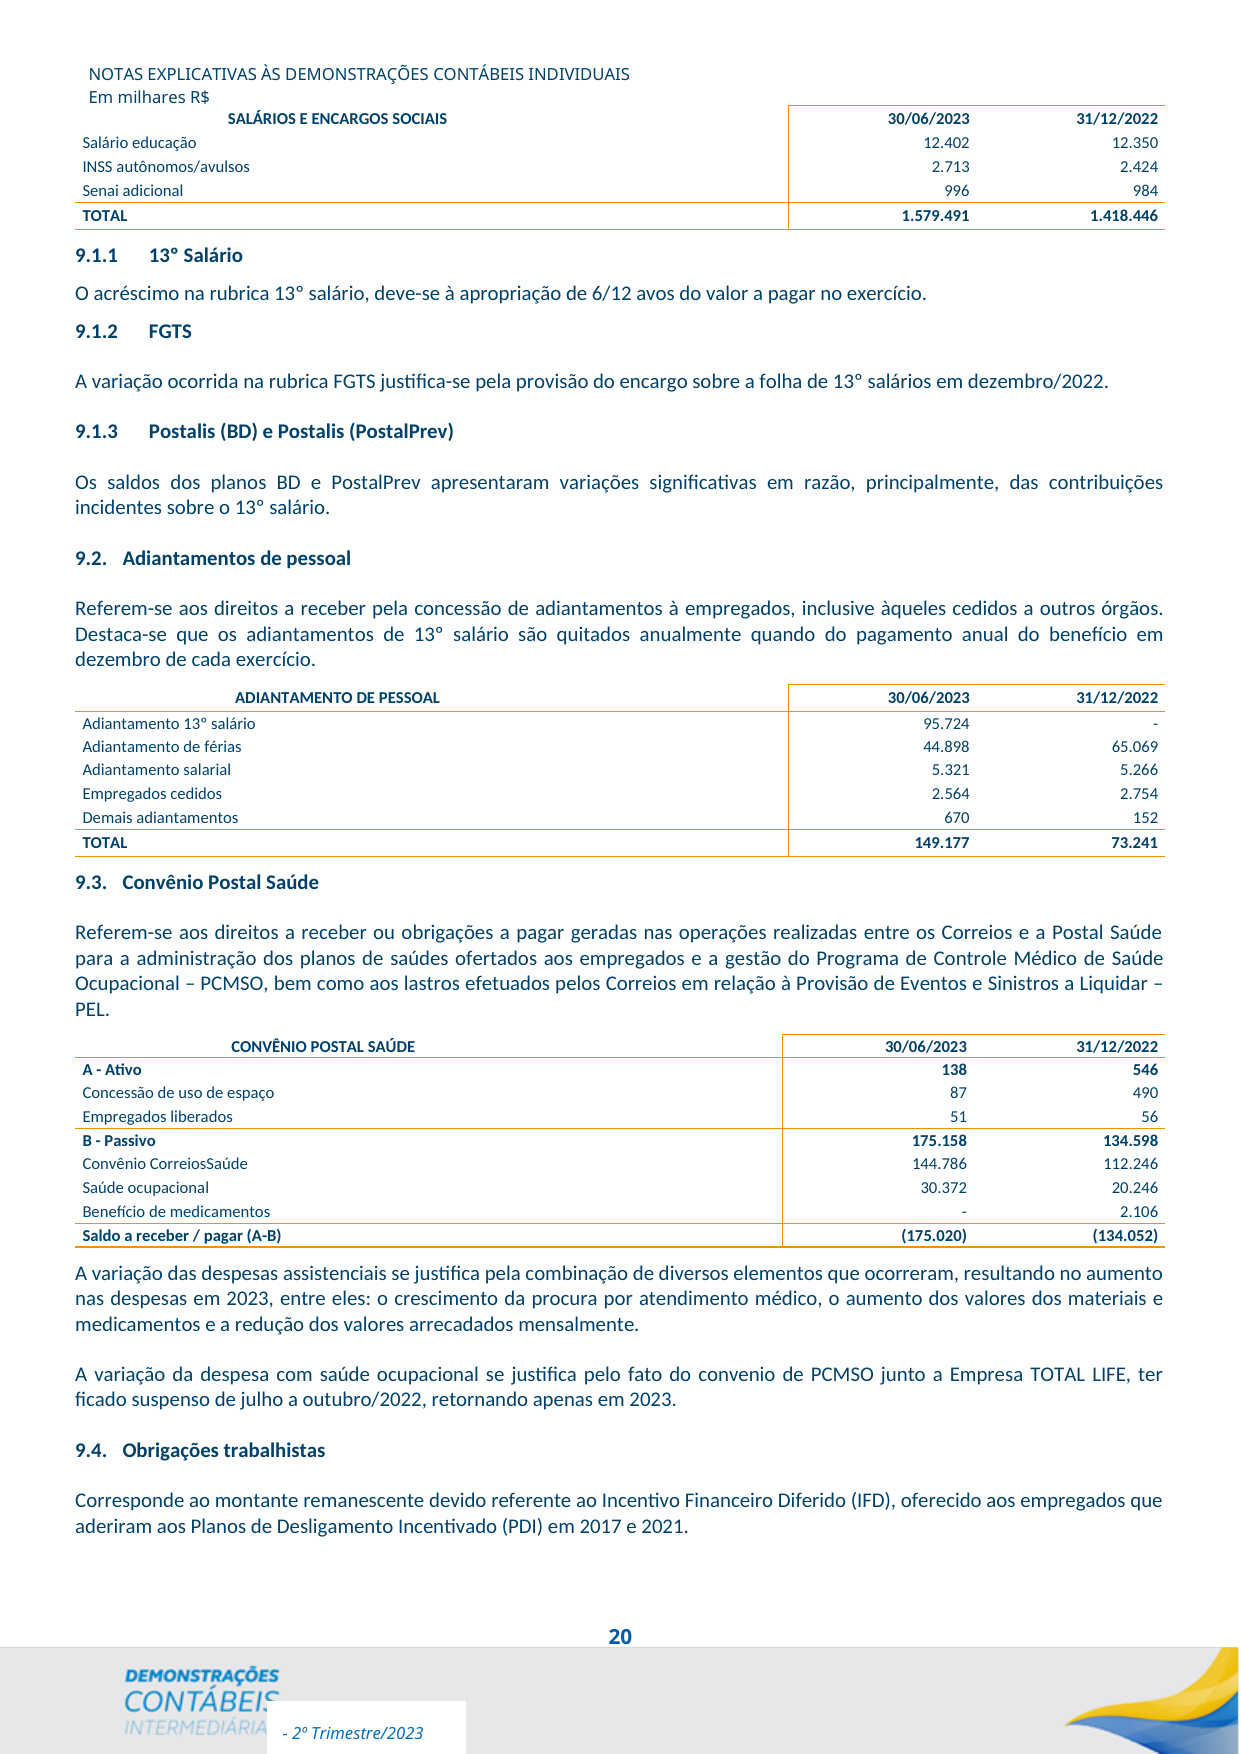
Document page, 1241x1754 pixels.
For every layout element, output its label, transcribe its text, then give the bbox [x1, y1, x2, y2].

table_cell [600, 830, 788, 856]
text Corresponde ao montante remanescente devido referente ao Incentivo Financeiro Diferido (IFD), oferecido aos empregados que aderiram aos Planos de Desligamento Incentivado (PDI) em 2017 e 2021. [75, 1487, 1165, 1538]
table_cell 20.246 [974, 1176, 1165, 1199]
table_cell [571, 1176, 782, 1199]
subtitle Convênio Postal Saúde [75, 869, 1165, 894]
table_header 30/06/2023 [789, 685, 977, 711]
table_cell 12.402 [789, 131, 977, 155]
table_cell 65.069 [977, 734, 1165, 758]
table_cell A - Ativo [75, 1058, 571, 1081]
table_cell Empregados liberados [75, 1105, 571, 1128]
table_cell [600, 758, 788, 782]
table_cell Salário educação [75, 131, 600, 155]
table_header 30/06/2023 [783, 1035, 974, 1057]
table_header CONVÊNIO POSTAL SAÚDE [75, 1034, 571, 1057]
table_cell 73.241 [977, 830, 1165, 856]
table_cell 2.564 [789, 782, 977, 805]
table_cell Benefício de medicamentos [75, 1199, 571, 1223]
picture [0, 1646, 1240, 1754]
table_cell 2.713 [789, 155, 977, 178]
table_cell [600, 712, 788, 734]
table_cell Convênio CorreiosSaúde [75, 1152, 571, 1176]
table_cell 138 [783, 1058, 974, 1081]
table_cell [571, 1152, 782, 1176]
table_cell 984 [977, 178, 1165, 202]
table_header 31/12/2022 [974, 1035, 1165, 1057]
table_cell [600, 178, 788, 202]
table_cell 1.579.491 [789, 203, 977, 228]
table_cell Empregados cedidos [75, 782, 600, 805]
table_cell Senai adicional [75, 178, 600, 202]
table_cell 2.754 [977, 782, 1165, 805]
table_header [571, 1034, 782, 1057]
text Os saldos dos planos BD e PostalPrev apresentaram variações significativas em razão, principalmente, das contribuições incidentes sobre o 13º salário. [75, 469, 1165, 520]
table_cell 149.177 [789, 830, 977, 856]
table_cell (134.052) [974, 1224, 1165, 1246]
table_cell B - Passivo [75, 1129, 571, 1152]
table_header ADIANTAMENTO DE PESSOAL [75, 684, 600, 711]
subtitle 13º Salário [75, 242, 1165, 267]
table_cell - [783, 1199, 974, 1223]
table_cell [571, 1224, 782, 1246]
table_cell 1.418.446 [977, 203, 1165, 228]
table_cell 5.266 [977, 758, 1165, 782]
table_cell 2.106 [974, 1199, 1165, 1223]
text A variação das despesas assistenciais se justifica pela combinação de diversos elementos que ocorreram, resultando no aumento nas despesas em 2023, entre eles: o crescimento da procura por atendimento médico, o aumento dos valores dos materiais e medicamentos e a redução dos valores arrecadados mensalmente. [75, 1260, 1165, 1336]
table_cell [600, 131, 788, 155]
table_cell 670 [789, 805, 977, 829]
table_cell TOTAL [75, 830, 600, 856]
text A variação da despesa com saúde ocupacional se justifica pelo fato do convenio de PCMSO junto a Empresa TOTAL LIFE, ter ficado suspenso de julho a outubro/2022, retornando apenas em 2023. [75, 1361, 1165, 1412]
table_cell INSS autônomos/avulsos [75, 155, 600, 178]
table_cell 5.321 [789, 758, 977, 782]
table_cell 44.898 [789, 734, 977, 758]
table_header 31/12/2022 [977, 685, 1165, 711]
table_header 30/06/2023 [789, 114, 977, 131]
table_cell 546 [974, 1058, 1165, 1081]
table_cell [571, 1105, 782, 1128]
table_cell [600, 782, 788, 805]
table_cell [600, 203, 788, 228]
table_cell - [977, 712, 1165, 734]
table_cell Saldo a receber / pagar (A-B) [75, 1224, 571, 1246]
table_cell [571, 1058, 782, 1081]
text Referem-se aos direitos a receber pela concessão de adiantamentos à empregados, inclusive àqueles cedidos a outros órgãos. Destaca-se que os adiantamentos de 13º salário são quitados anualmente quando do pagamento anual do benefício em dezembro de cada exercício. [75, 595, 1165, 672]
table_cell 144.786 [783, 1152, 974, 1176]
table_cell 95.724 [789, 712, 977, 734]
text A variação ocorrida na rubrica FGTS justifica-se pela provisão do encargo sobre a folha de 13º salários em dezembro/2022. [75, 368, 1165, 394]
text Referem-se aos direitos a receber ou obrigações a pagar geradas nas operações realizadas entre os Correios e a Postal Saúde para a administração dos planos de saúdes ofertados aos empregados e a gestão do Programa de Controle Médico de Saúde Ocupacional – PCMSO, bem como aos lastros efetuados pelos Correios em relação à Provisão de Eventos e Sinistros a Liquidar – PEL. [75, 919, 1165, 1021]
table_cell Demais adiantamentos [75, 805, 600, 829]
table_cell (175.020) [783, 1224, 974, 1246]
table_cell [571, 1199, 782, 1223]
table_cell [600, 805, 788, 829]
table_cell Adiantamento de férias [75, 734, 600, 758]
subtitle FGTS [75, 318, 1165, 343]
table_cell 152 [977, 805, 1165, 829]
table_cell [571, 1081, 782, 1104]
table_cell 996 [789, 178, 977, 202]
table_cell [600, 734, 788, 758]
table_cell Saúde ocupacional [75, 1176, 571, 1199]
subtitle Obrigações trabalhistas [75, 1437, 1165, 1462]
table_cell Concessão de uso de espaço [75, 1081, 571, 1104]
table_cell 134.598 [974, 1129, 1165, 1152]
table_cell 112.246 [974, 1152, 1165, 1176]
table_cell 87 [783, 1081, 974, 1104]
table_cell 490 [974, 1081, 1165, 1104]
table_header 31/12/2022 [977, 114, 1165, 131]
table_cell TOTAL [75, 203, 600, 228]
table_header [600, 684, 788, 711]
table_cell Adiantamento 13º salário [75, 712, 600, 734]
table_header SALÁRIOS E ENCARGOS SOCIAIS [75, 114, 600, 131]
table_cell 2.424 [977, 155, 1165, 178]
table_header [600, 114, 788, 131]
table_cell 30.372 [783, 1176, 974, 1199]
table_cell Adiantamento salarial [75, 758, 600, 782]
table_cell 175.158 [783, 1129, 974, 1152]
subtitle Postalis (BD) e Postalis (PostalPrev) [75, 419, 1165, 444]
table_cell [571, 1129, 782, 1152]
table_cell 51 [783, 1105, 974, 1128]
table_cell [600, 155, 788, 178]
table_cell 12.350 [977, 131, 1165, 155]
table_cell 56 [974, 1105, 1165, 1128]
text O acréscimo na rubrica 13º salário, deve-se à apropriação de 6/12 avos do valor a pagar no exercício. [75, 280, 1165, 305]
subtitle Adiantamentos de pessoal [75, 545, 1165, 570]
